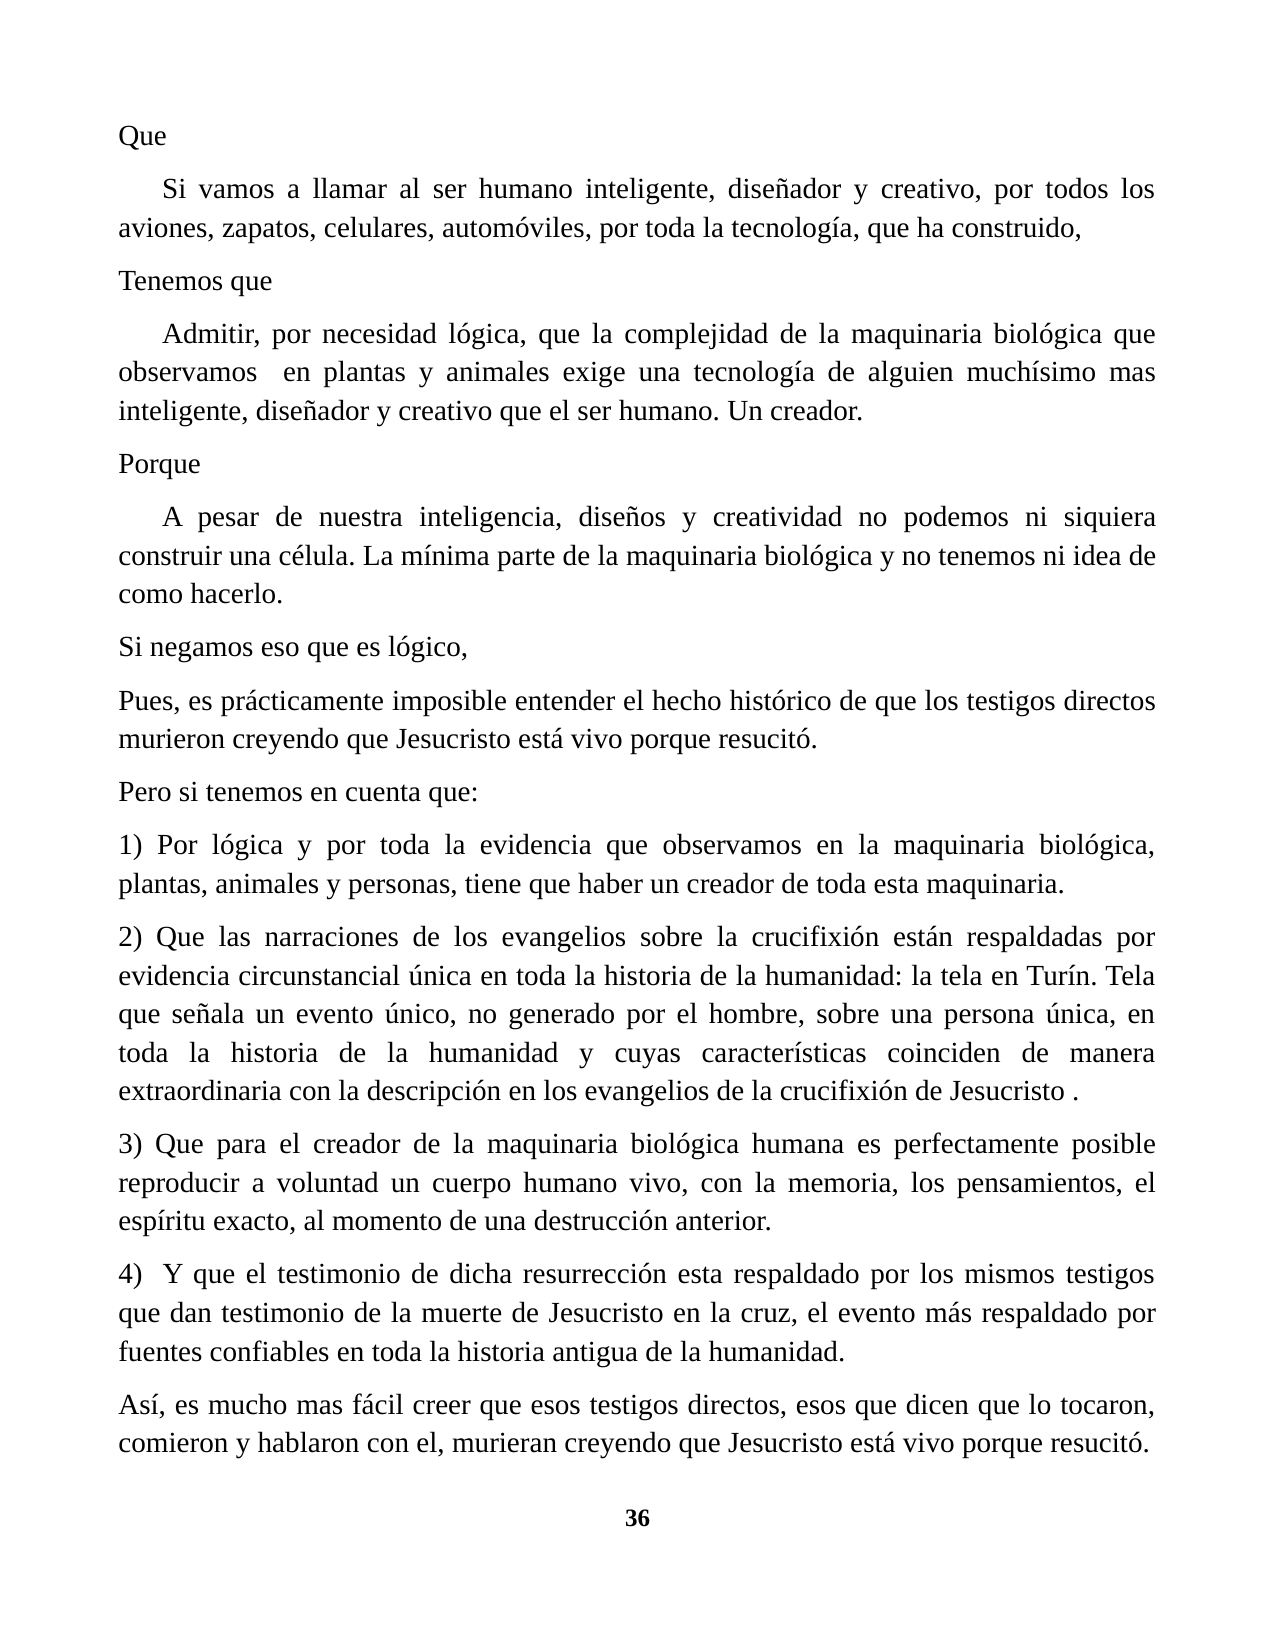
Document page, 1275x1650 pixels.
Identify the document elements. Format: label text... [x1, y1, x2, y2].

text 2) Que las narraciones de los evangelios sobre la crucifixión están respaldadas por evidencia circunstancial única en toda la historia de la humanidad: la tela en Turín. Tela que señala un evento único, no generado por el hombre, sobre una persona única, en toda la historia de la humanidad y cuyas características coinciden de manera extraordinaria con la descripción en los evangelios de la crucifixión de Jesucristo . [118, 919, 1157, 1107]
text 4) Y que el testimonio de dicha resurrección esta respaldado por los mismos testigos que dan testimonio de la muerte de Jesucristo en la cruz, el evento más respaldado por fuentes confiables en toda la historia antigua de la humanidad. [118, 1257, 1157, 1367]
text Si vamos a llamar al ser humano inteligente, diseñador y creativo, por todos los aviones, zapatos, celulares, automóviles, por toda la tecnología, que ha construido, [118, 171, 1157, 243]
text Si negamos eso que es lógico, [118, 629, 1157, 663]
text Que [118, 118, 1157, 152]
text Así, es mucho mas fácil creer que esos testigos directos, esos que dicen que lo tocaron, comieron y hablaron con el, murieran creyendo que Jesucristo está vivo porque resucitó. [118, 1387, 1157, 1459]
text Porque [118, 446, 1157, 480]
text Pues, es prácticamente imposible entender el hecho histórico de que los testigos directos murieron creyendo que Jesucristo está vivo porque resucitó. [118, 683, 1157, 755]
text 3) Que para el creador de la maquinaria biológica humana es perfectamente posible reproducir a voluntad un cuerpo humano vivo, con la memoria, los pensamientos, el espíritu exacto, al momento de una destrucción anterior. [118, 1126, 1157, 1237]
text A pesar de nuestra inteligencia, diseños y creatividad no podemos ni siquiera construir una célula. La mínima parte de la maquinaria biológica y no tenemos ni idea de como hacerlo. [118, 499, 1157, 610]
text 1) Por lógica y por toda la evidencia que observamos en la maquinaria biológica, plantas, animales y personas, tiene que haber un creador de toda esta maquinaria. [118, 827, 1157, 899]
text Tenemos que [118, 263, 1157, 296]
text Pero si tenemos en cuenta que: [118, 774, 1157, 808]
text Admitir, por necesidad lógica, que la complejidad de la maquinaria biológica que observamos en plantas y animales exige una tecnología de alguien muchísimo mas inteligente, diseñador y creativo que el ser humano. Un creador. [118, 316, 1157, 427]
